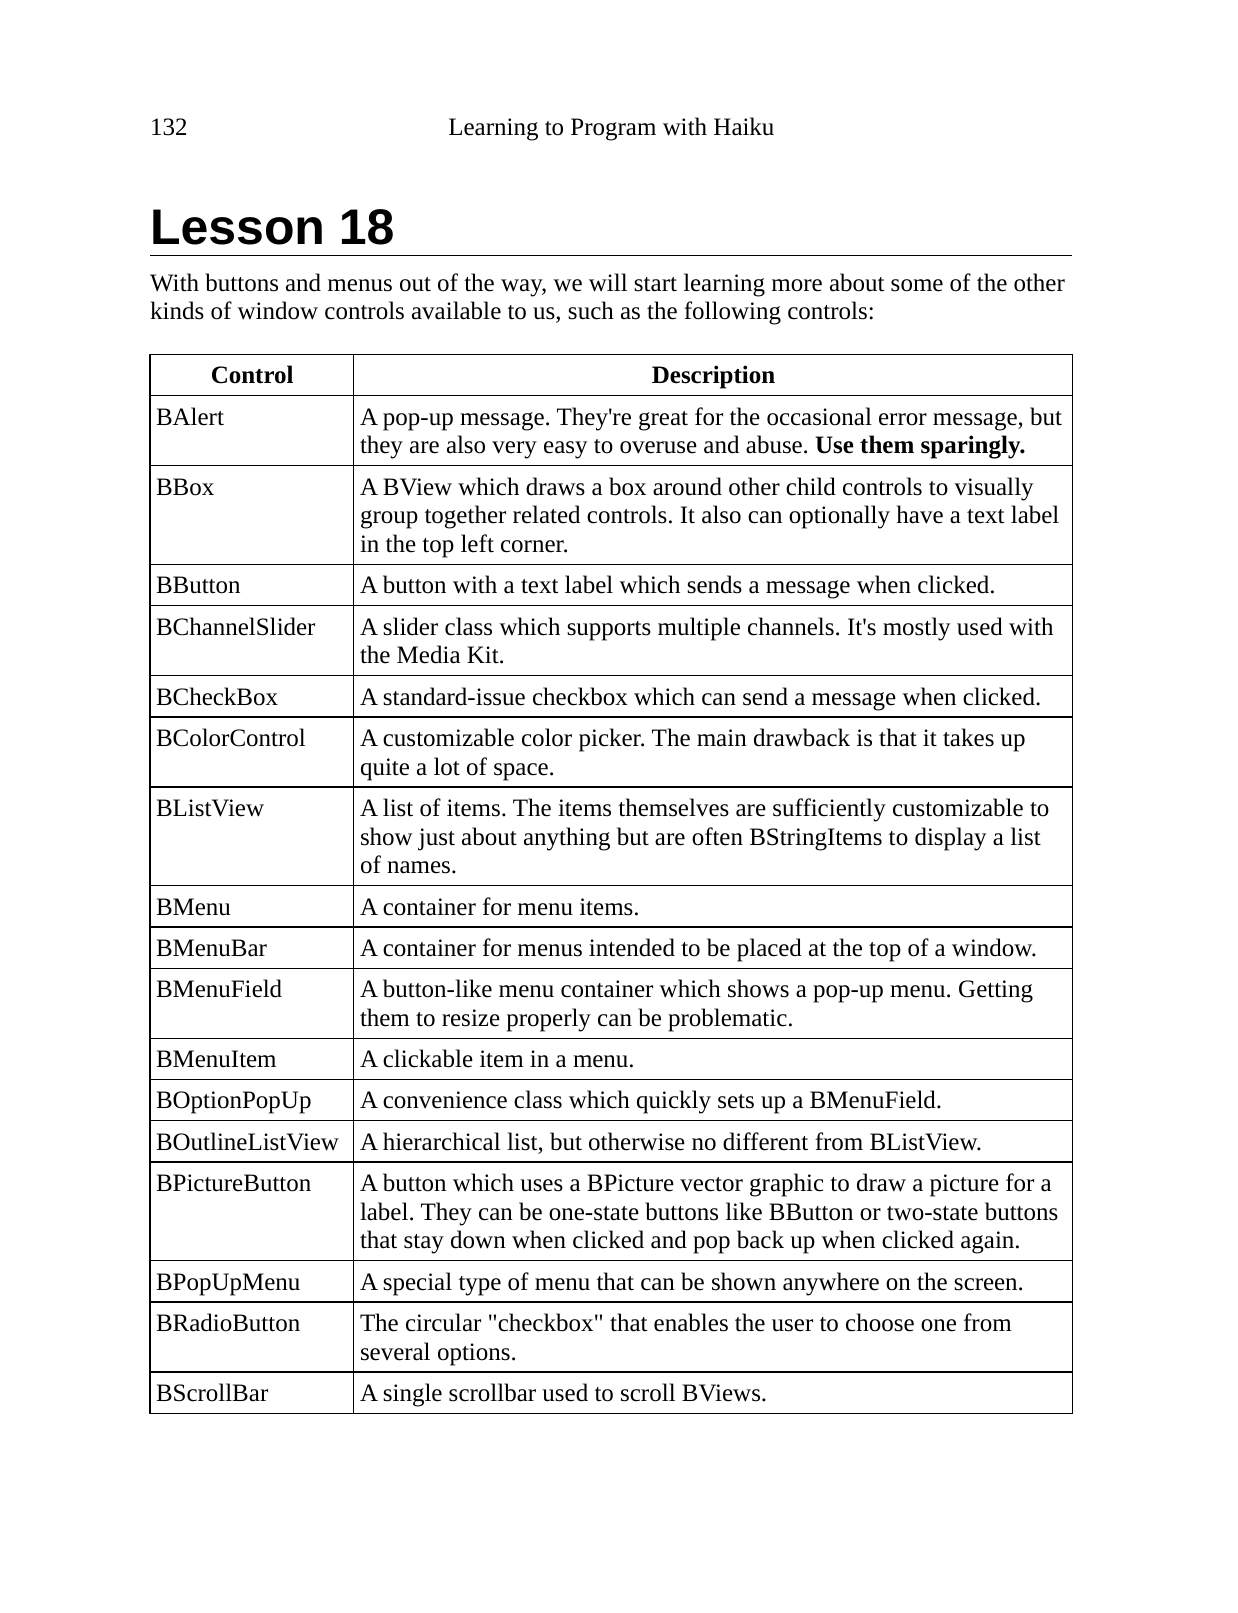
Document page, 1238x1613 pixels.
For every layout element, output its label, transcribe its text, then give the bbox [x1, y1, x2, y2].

table_cell BColorControl [151, 718, 353, 786]
table_cell BMenuItem [151, 1039, 353, 1079]
table_cell BOptionPopUp [151, 1080, 353, 1120]
table_cell BCheckBox [151, 676, 353, 716]
table_cell A special type of menu that can be shown anywhere on the screen. [354, 1261, 1072, 1301]
table_cell A container for menus intended to be placed at the top of a window. [354, 928, 1072, 968]
table_cell BPopUpMenu [151, 1261, 353, 1301]
table_cell A slider class which supports multiple channels. It's mostly used with the Media Kit. [354, 606, 1072, 675]
table_cell A button with a text label which sends a message when clicked. [354, 565, 1072, 605]
table_cell BOutlineListView [151, 1121, 353, 1161]
table_cell BPictureButton [151, 1163, 353, 1260]
table_cell A pop-up message. They're great for the occasional error message, but they are also very easy to overuse and abuse. Use them sparingly. [354, 396, 1072, 465]
table_cell BRadioButton [151, 1303, 353, 1371]
table_cell A single scrollbar used to scroll BViews. [354, 1373, 1072, 1413]
table_header Description [354, 355, 1072, 395]
table_cell A list of items. The items themselves are sufficiently customizable to show just about anything but are often BStringItems to display a list of names. [354, 788, 1072, 885]
subtitle Lesson 18 [150, 197, 1072, 255]
table_cell A button which uses a BPicture vector graphic to draw a picture for a label. They can be one-state buttons like BButton or two-state buttons that stay down when clicked and pop back up when clicked again. [354, 1163, 1072, 1260]
table_cell BMenu [151, 886, 353, 926]
table_cell A clickable item in a menu. [354, 1039, 1072, 1079]
table_cell BBox [151, 466, 353, 564]
table_cell BAlert [151, 396, 353, 465]
table_cell BMenuBar [151, 928, 353, 968]
table_cell A convenience class which quickly sets up a BMenuField. [354, 1080, 1072, 1120]
table_cell A standard-issue checkbox which can send a message when clicked. [354, 676, 1072, 716]
table_cell BChannelSlider [151, 606, 353, 675]
text With buttons and menus out of the way, we will start learning more about some of the other kinds of window controls available to us, such as the following controls: [150, 268, 1072, 325]
table_cell BListView [151, 788, 353, 885]
table_cell A hierarchical list, but otherwise no different from BListView. [354, 1121, 1072, 1161]
table_cell BScrollBar [151, 1373, 353, 1413]
table_cell A customizable color picker. The main drawback is that it takes up quite a lot of space. [354, 718, 1072, 786]
table_cell The circular "checkbox" that enables the user to choose one from several options. [354, 1303, 1072, 1371]
table_cell A BView which draws a box around other child controls to visually group together related controls. It also can optionally have a text label in the top left corner. [354, 466, 1072, 564]
table_cell BMenuField [151, 969, 353, 1038]
table_header Control [151, 355, 353, 395]
table_cell A button-like menu container which shows a pop-up menu. Getting them to resize properly can be problematic. [354, 969, 1072, 1038]
table_cell BButton [151, 565, 353, 605]
table_cell A container for menu items. [354, 886, 1072, 926]
